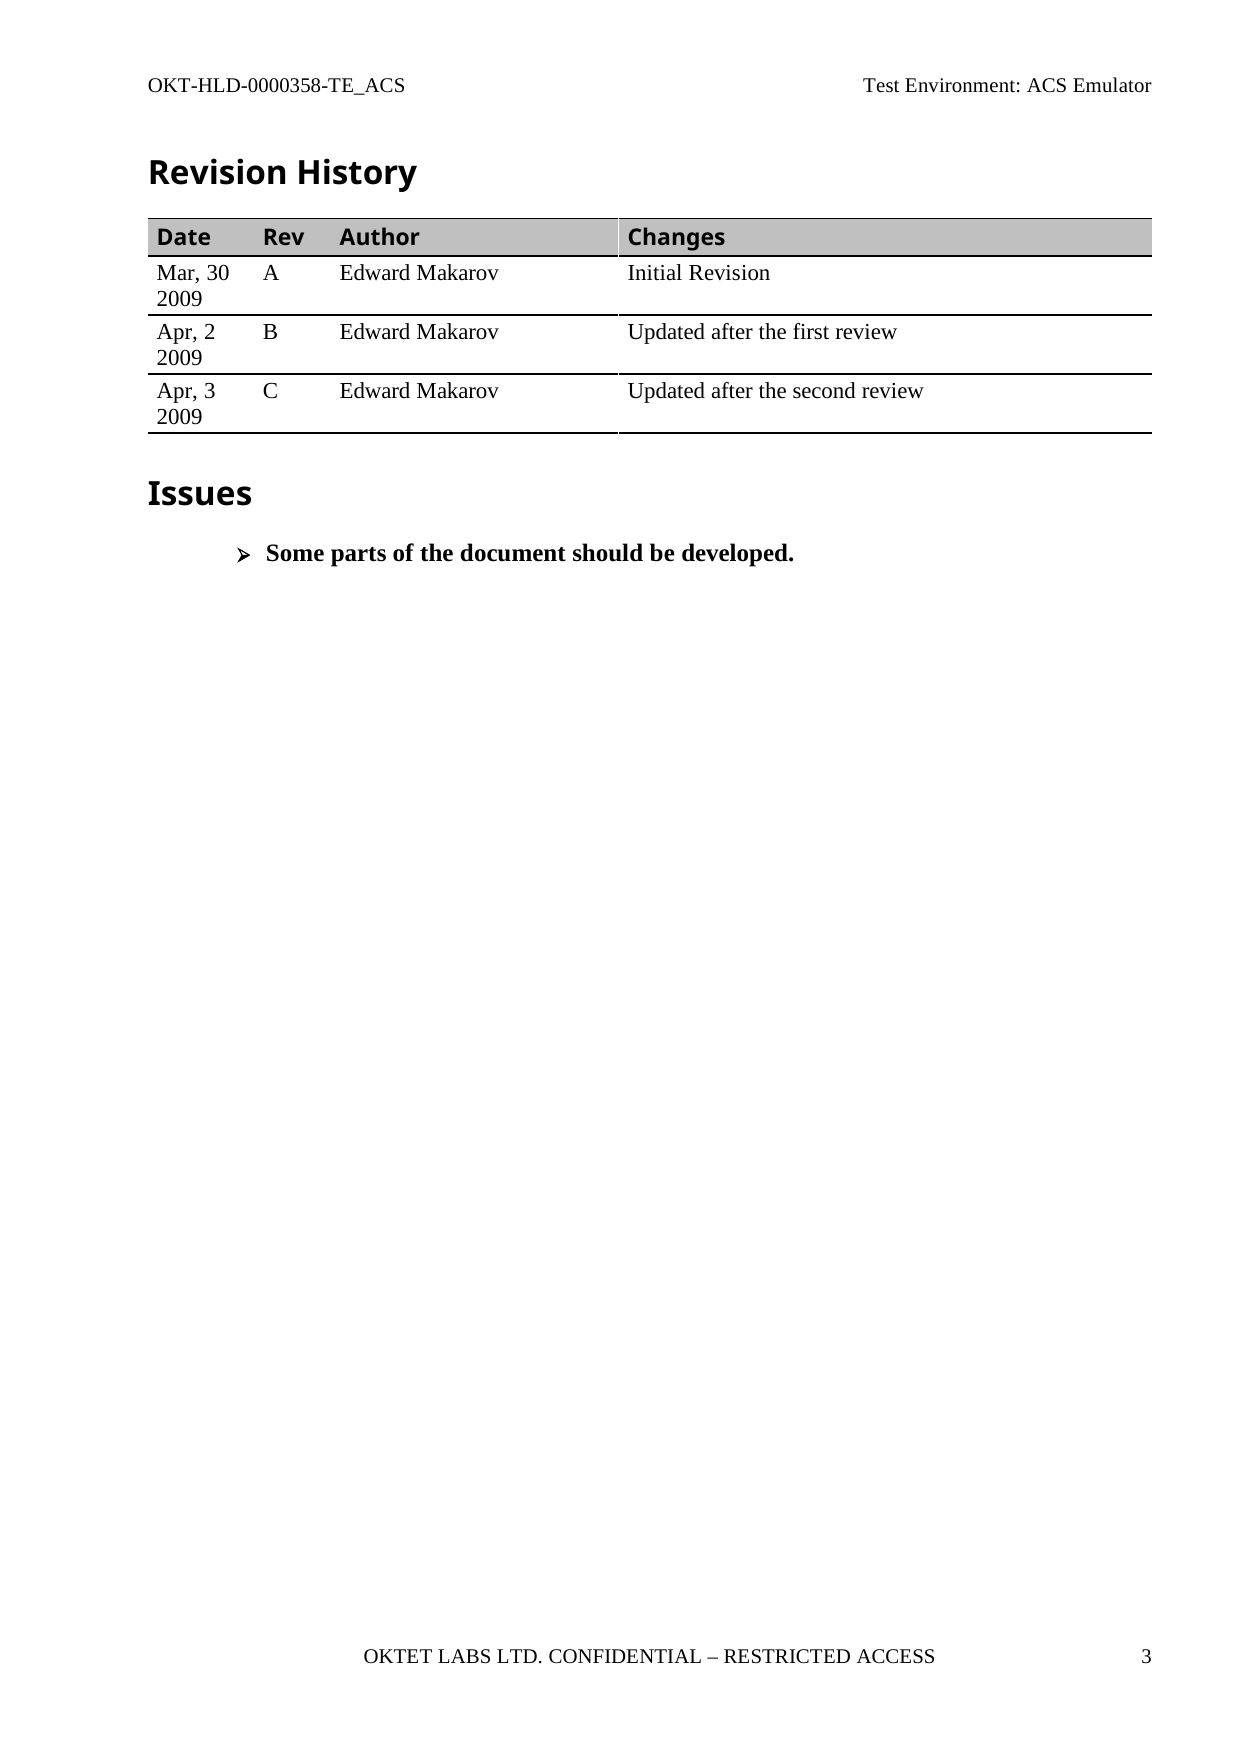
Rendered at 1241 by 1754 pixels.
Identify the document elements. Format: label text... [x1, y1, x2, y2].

subtitle Issues [148, 469, 1152, 516]
table_cell A [254, 257, 330, 314]
table_cell Edward Makarov [330, 375, 618, 432]
table_header Changes [619, 219, 1152, 255]
table_header Author [330, 219, 618, 255]
table_cell Initial Revision [619, 257, 1152, 314]
table_header Rev [254, 219, 330, 255]
table_header Date [148, 219, 254, 255]
table_cell Edward Makarov [330, 316, 618, 373]
subtitle Revision History [148, 148, 1152, 194]
table_cell Mar, 30 2009 [148, 257, 254, 314]
table_cell Edward Makarov [330, 257, 618, 314]
table_cell B [254, 316, 330, 373]
list Some parts of the document should be developed. [236, 539, 1152, 567]
table_cell Updated after the second review [619, 375, 1152, 432]
table_cell C [254, 375, 330, 432]
table_cell Apr, 3 2009 [148, 375, 254, 432]
table_cell Updated after the first review [619, 316, 1152, 373]
table_cell Apr, 2 2009 [148, 316, 254, 373]
